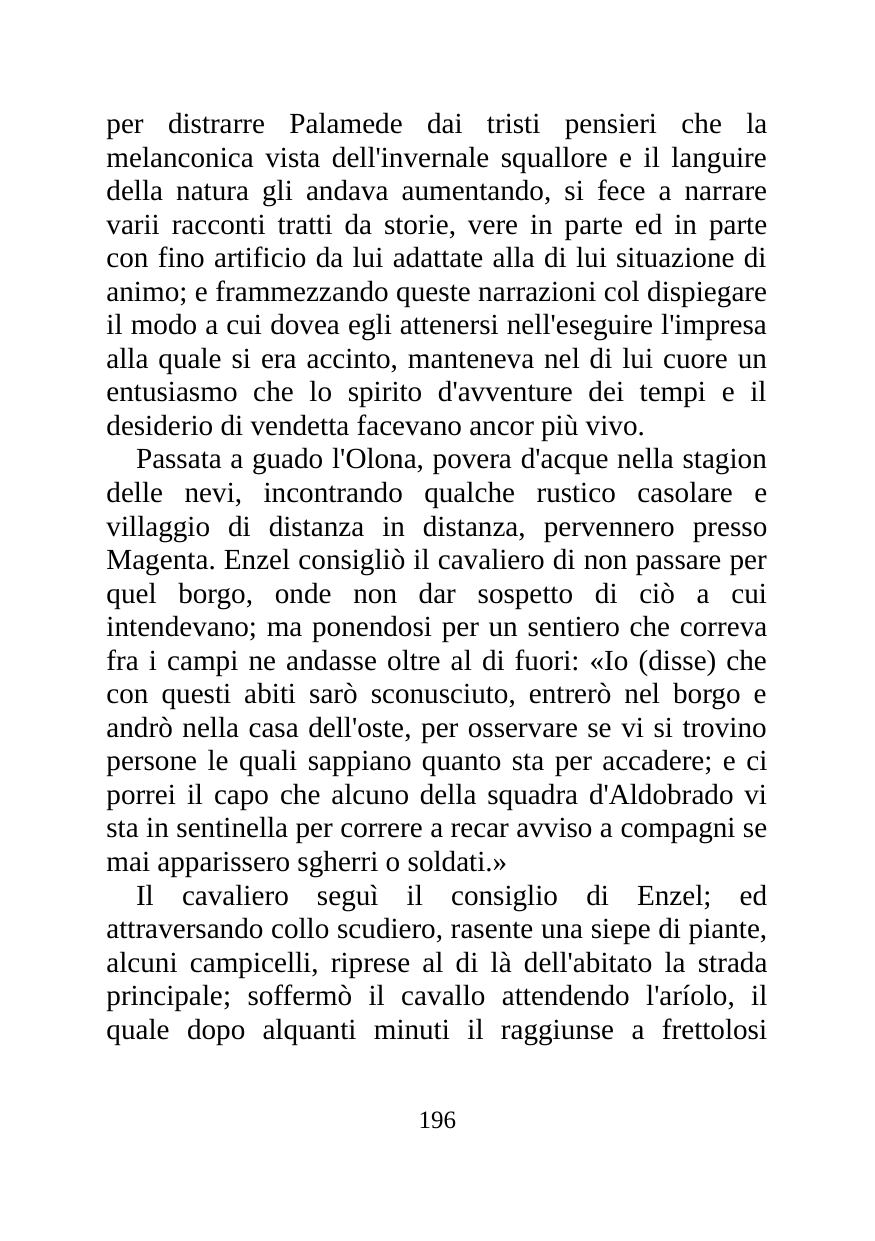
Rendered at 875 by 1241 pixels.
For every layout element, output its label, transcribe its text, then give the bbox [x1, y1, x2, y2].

text per distrarre Palamede dai tristi pensieri che la melanconica vista dell'invernale squallore e il languire della natura gli andava aumentando, si fece a narrare varii racconti tratti da storie, vere in parte ed in parte con fino artificio da lui adattate alla di lui situazione di animo; e frammezzando queste narrazioni col dispiegare il modo a cui dovea egli attenersi nell'eseguire l'impresa alla quale si era accinto, manteneva nel di lui cuore un entusiasmo che lo spirito d'avventure dei tempi e il desiderio di vendetta facevano ancor più vivo. [106, 106, 768, 442]
text Il cavaliero seguì il consiglio di Enzel; ed attraversando collo scudiero, rasente una siepe di piante, alcuni campicelli, riprese al di là dell'abitato la strada principale; soffermò il cavallo attendendo l'aríolo, il quale dopo alquanti minuti il raggiunse a frettolosi [106, 878, 768, 1045]
text Passata a guado l'Olona, povera d'acque nella stagion delle nevi, incontrando qualche rustico casolare e villaggio di distanza in distanza, pervennero presso Magenta. Enzel consigliò il cavaliero di non passare per quel borgo, onde non dar sospetto di ciò a cui intendevano; ma ponendosi per un sentiero che correva fra i campi ne andasse oltre al di fuori: «Io (disse) che con questi abiti sarò sconusciuto, entrerò nel borgo e andrò nella casa dell'oste, per osservare se vi si trovino persone le quali sappiano quanto sta per accadere; e ci porrei il capo che alcuno della squadra d'Aldobrado vi sta in sentinella per correre a recar avviso a compagni se mai apparissero sgherri o soldati.» [106, 442, 768, 878]
